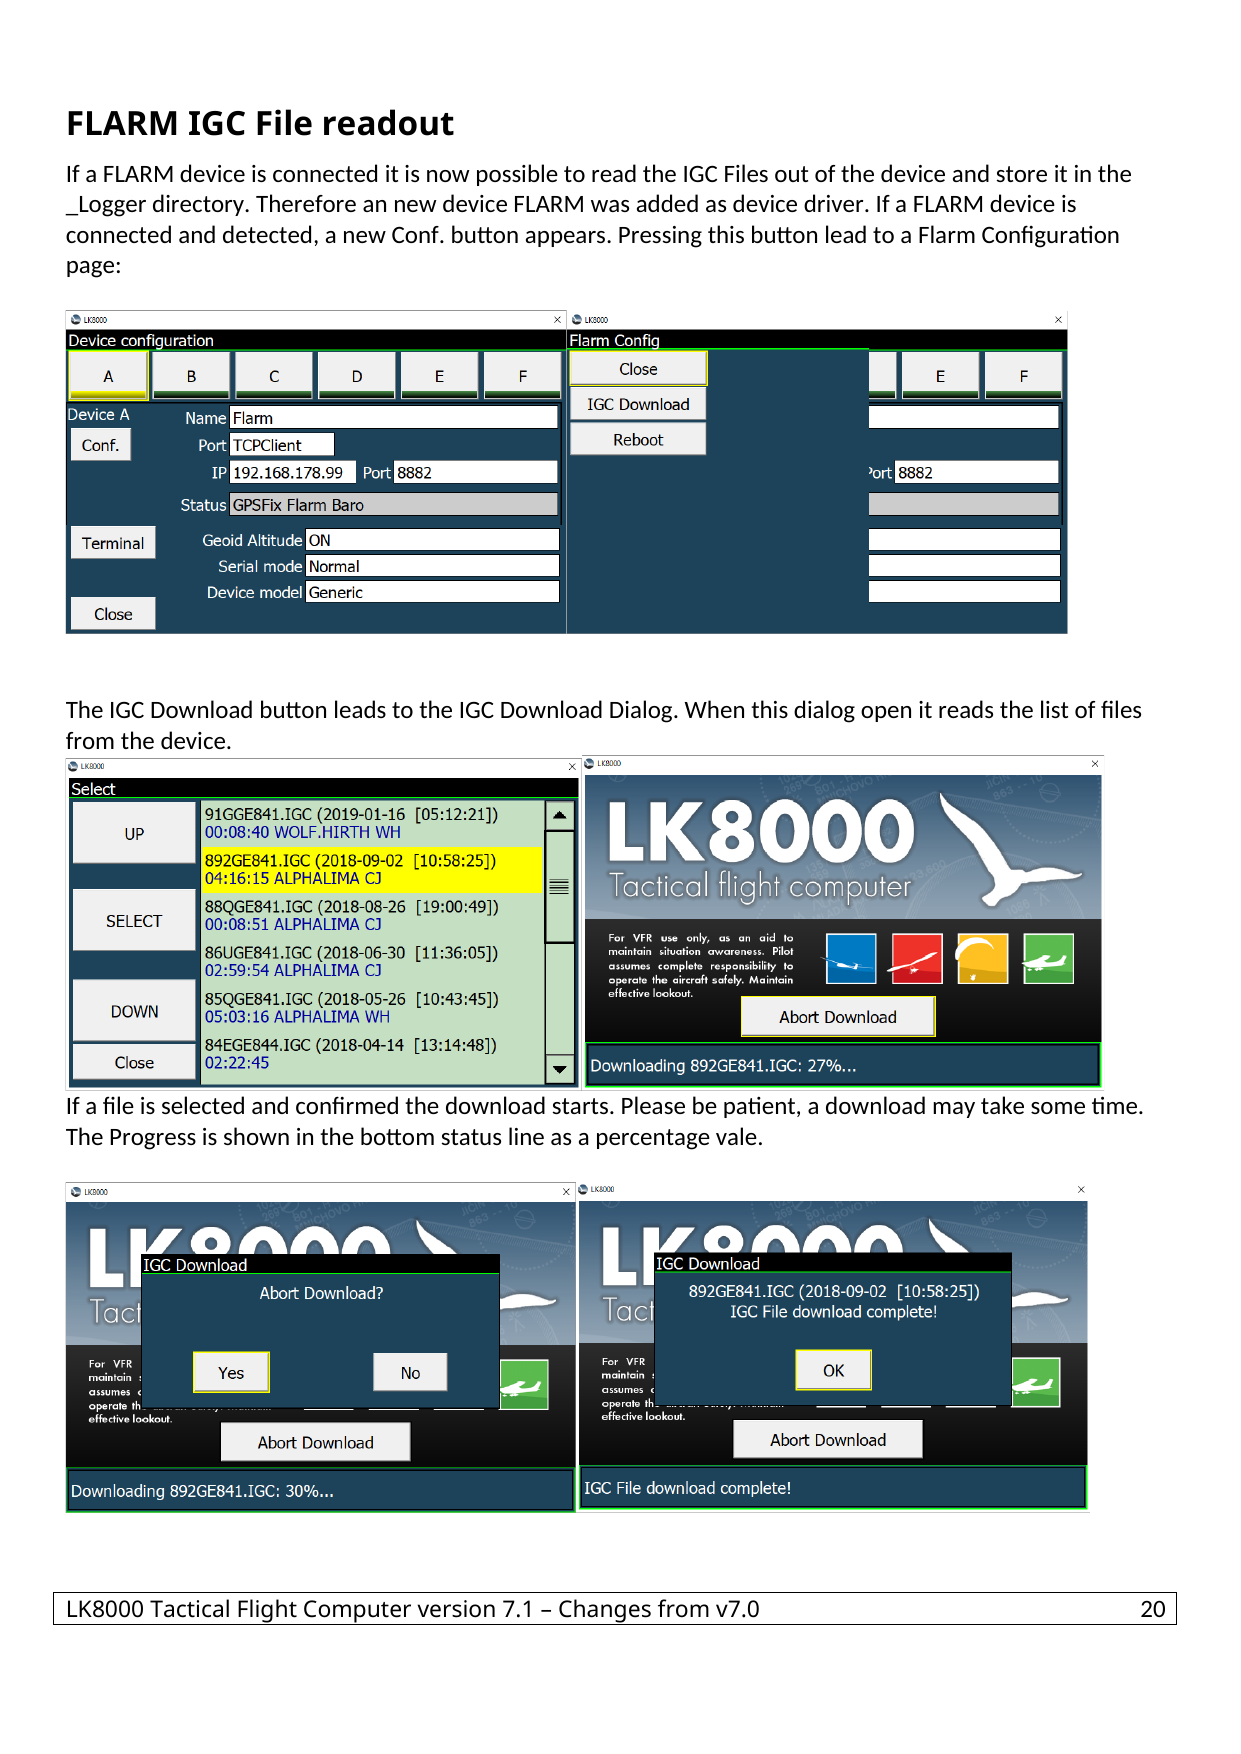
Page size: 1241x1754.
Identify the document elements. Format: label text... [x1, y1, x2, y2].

text If a FLARM device is connected it is now possible to read the IGC Files out of the device and store it in the _Logger directory. Therefore an new device FLARM was added as device driver. If a FLARM device is connected and detected, a new Conf. button appears. Pressing this button lead to a Flarm Configuration page: [66, 158, 1181, 280]
subtitle FLARM IGC File readout [66, 100, 1181, 145]
picture [65, 310, 1068, 634]
picture [65, 1182, 1090, 1513]
text The IGC Download button leads to the IGC Download Dialog. When this dialog open it reads the list of files from the device. [66, 694, 1181, 755]
picture [65, 755, 1105, 1091]
text If a file is selected and confirmed the download starts. Please be patient, a download may take some time. The Progress is shown in the bottom status line as a percentage vale. [66, 1090, 1181, 1151]
